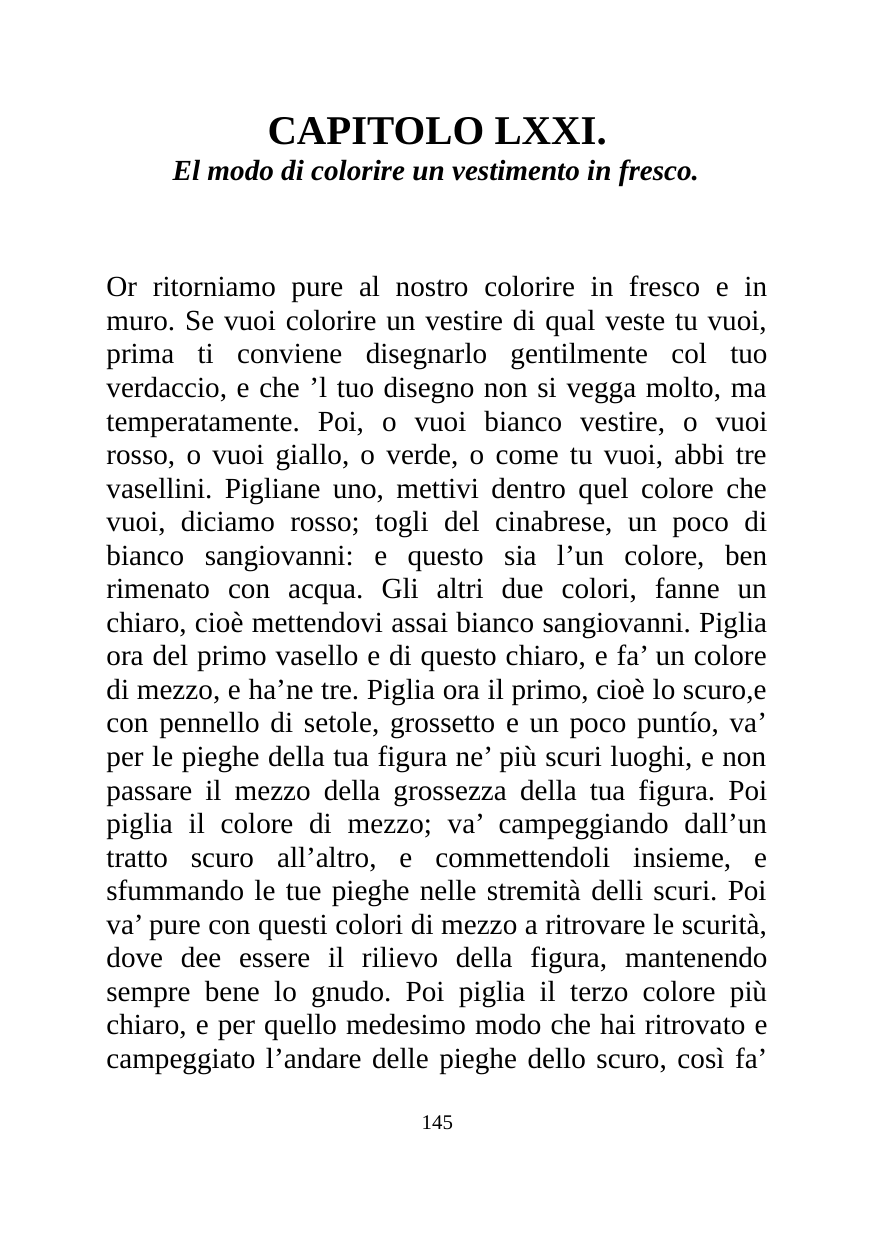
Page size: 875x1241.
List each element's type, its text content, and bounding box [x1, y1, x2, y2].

text Or ritorniamo pure al nostro colorire in fresco e in muro. Se vuoi colorire un vestire di qual veste tu vuoi, prima ti conviene disegnarlo gentilmente col tuo verdaccio, e che ’l tuo disegno non si vegga molto, ma temperatamente. Poi, o vuoi bianco vestire, o vuoi rosso, o vuoi giallo, o verde, o come tu vuoi, abbi tre vasellini. Pigliane uno, mettivi dentro quel colore che vuoi, diciamo rosso; togli del cinabrese, un poco di bianco sangiovanni: e questo sia l’un colore, ben rimenato con acqua. Gli altri due colori, fanne un chiaro, cioè mettendovi assai bianco sangiovanni. Piglia ora del primo vasello e di questo chiaro, e fa’ un colore di mezzo, e ha’ne tre. Piglia ora il primo, cioè lo scuro,e con pennello di setole, grossetto e un poco puntío, va’ per le pieghe della tua figura ne’ più scuri luoghi, e non passare il mezzo della grossezza della tua figura. Poi piglia il colore di mezzo; va’ campeggiando dall’un tratto scuro all’altro, e commettendoli insieme, e sfummando le tue pieghe nelle stremità delli scuri. Poi va’ pure con questi colori di mezzo a ritrovare le scurità, dove dee essere il rilievo della figura, mantenendo sempre bene lo gnudo. Poi piglia il terzo colore più chiaro, e per quello medesimo modo che hai ritrovato e campeggiato l’andare delle pieghe dello scuro, così fa’ [106, 269, 768, 1074]
subtitle CAPITOLO LXXI. El modo di colorire un vestimento in fresco. [106, 106, 768, 187]
